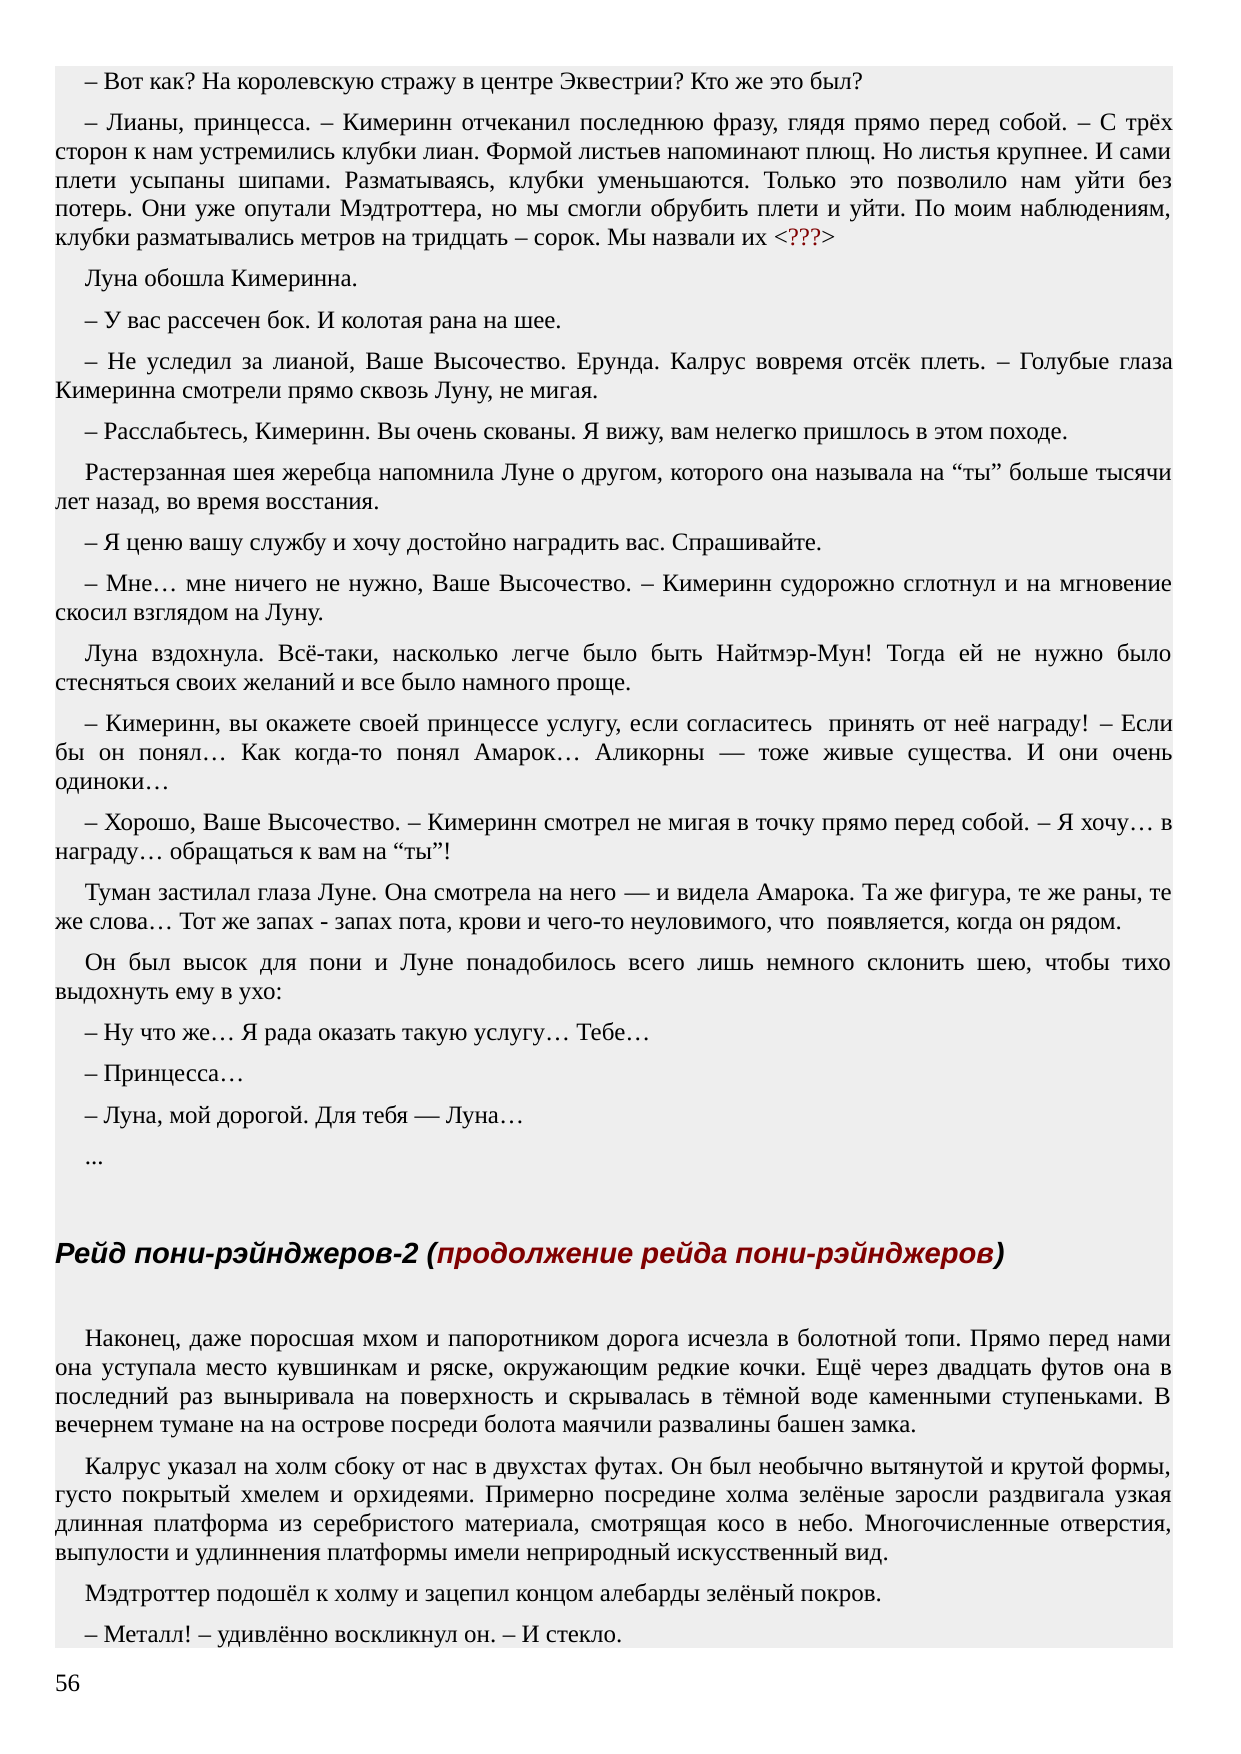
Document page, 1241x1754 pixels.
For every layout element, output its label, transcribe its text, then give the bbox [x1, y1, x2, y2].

text – Хорошо, Ваше Высочество. – Кимеринн смотрел не мигая в точку прямо перед собой. – Я хочу… в награду… обращаться к вам на “ты”! [55, 807, 1173, 865]
text – Металл! – удивлённо воскликнул он. – И стекло. [55, 1619, 1173, 1648]
text Калрус указал на холм сбоку от нас в двухстах футах. Он был необычно вытянутой и крутой формы, густо покрытый хмелем и орхидеями. Примерно посредине холма зелёные заросли раздвигала узкая длинная платформа из серебристого материала, смотрящая косо в небо. Многочисленные отверстия, выпулости и удлиннения платформы имели неприродный искусственный вид. [55, 1451, 1173, 1566]
text – Я ценю вашу службу и хочу достойно наградить вас. Спрашивайте. [55, 527, 1173, 556]
text – Луна, мой дорогой. Для тебя — Луна… [55, 1100, 1173, 1128]
text – Мне… мне ничего не нужно, Ваше Высочество. – Кимеринн судорожно сглотнул и на мгновение скосил взглядом на Луну. [55, 568, 1173, 626]
text – Не уследил за лианой, Ваше Высочество. Ерунда. Калрус вовремя отсёк плеть. – Голубые глаза Кимеринна смотрели прямо сквозь Луну, не мигая. [55, 346, 1173, 403]
text Растерзанная шея жеребца напомнила Луне о другом, которого она называла на “ты” больше тысячи лет назад, во время восстания. [55, 457, 1173, 515]
text ... [55, 1141, 1173, 1170]
text – Лианы, принцесса. – Кимеринн отчеканил последнюю фразу, глядя прямо перед собой. – С трёх сторон к нам устремились клубки лиан. Формой листьев напоминают плющ. Но листья крупнее. И сами плети усыпаны шипами. Разматываясь, клубки уменьшаются. Только это позволило нам уйти без потерь. Они уже опутали Мэдтроттера, но мы смогли обрубить плети и уйти. По моим наблюдениям, клубки разматывались метров на тридцать – сорок. Мы назвали их <???> [55, 107, 1173, 251]
text Туман застилал глаза Луне. Она смотрела на него — и видела Амарока. Та же фигура, те же раны, те же слова… Тот же запах - запах пота, крови и чего-то неуловимого, что появляется, когда он рядом. [55, 877, 1173, 935]
text – Ну что же… Я рада оказать такую услугу… Тебе… [55, 1017, 1173, 1046]
text Он был высок для пони и Луне понадобилось всего лишь немного склонить шею, чтобы тихо выдохнуть ему в ухо: [55, 947, 1173, 1005]
text – У вас рассечен бок. И колотая рана на шее. [55, 305, 1173, 333]
text – Кимеринн, вы окажете своей принцессе услугу, если согласитесь принять от неё награду! – Если бы он понял… Как когда-то понял Амарок… Аликорны — тоже живые существа. И они очень одиноки… [55, 708, 1173, 795]
text Наконец, даже поросшая мхом и папоротником дорога исчезла в болотной топи. Прямо перед нами она уступала место кувшинкам и ряске, окружающим редкие кочки. Ещё через двадцать футов она в последний раз выныривала на поверхность и скрывалась в тёмной воде каменными ступеньками. В вечернем тумане на на острове посреди болота маячили развалины башен замка. [55, 1323, 1173, 1438]
text Луна обошла Кимеринна. [55, 263, 1173, 292]
text Мэдтроттер подошёл к холму и зацепил концом алебарды зелёный покров. [55, 1578, 1173, 1607]
text Луна вздохнула. Всё-таки, насколько легче было быть Найтмэр-Мун! Тогда ей не нужно было стесняться своих желаний и все было намного проще. [55, 638, 1173, 696]
text – Вот как? На королевскую стражу в центре Эквестрии? Кто же это был? [55, 66, 1173, 95]
text – Принцесса… [55, 1058, 1173, 1087]
text – Расслабьтесь, Кимеринн. Вы очень скованы. Я вижу, вам нелегко пришлось в этом походе. [55, 416, 1173, 445]
subtitle Рейд пони-рэйнджеров-2 (продолжение рейда пони-рэйнджеров) [55, 1236, 1173, 1269]
